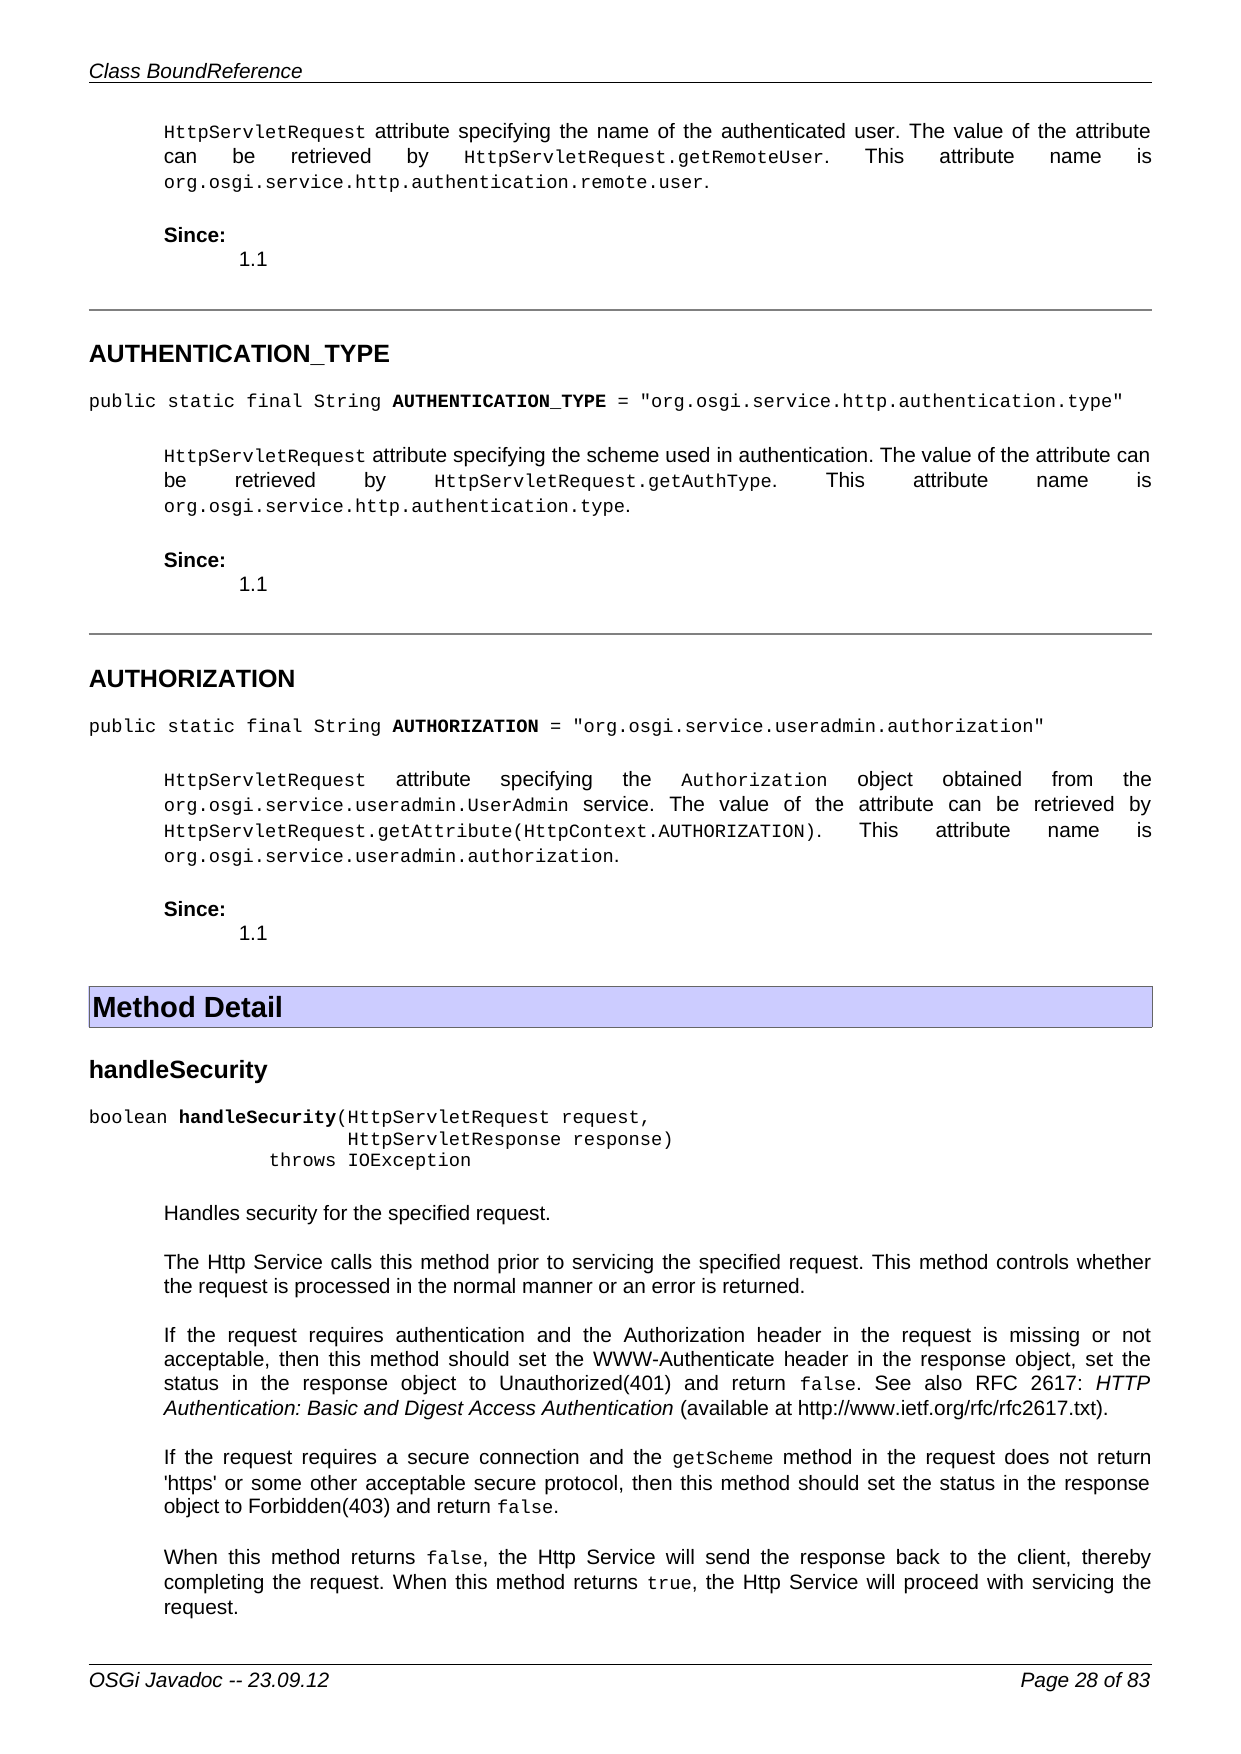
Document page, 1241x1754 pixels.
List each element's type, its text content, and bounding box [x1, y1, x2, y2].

subtitle Method Detail [90, 987, 1152, 1027]
text HttpServletRequest attribute specifying the scheme used in authentication. The value of the attribute can be retrieved by HttpServletRequest.getAuthType. This attribute name is org.osgi.service.http.authentication.type. [163, 443, 1152, 518]
text The Http Service calls this method prior to servicing the specified request. This method controls whether the request is processed in the normal manner or an error is returned. [163, 1250, 1152, 1298]
text Since: [163, 897, 1152, 921]
text HttpServletRequest attribute specifying the name of the authenticated user. The value of the attribute can be retrieved by HttpServletRequest.getRemoteUser. This attribute name is org.osgi.service.http.authentication.remote.user. [163, 118, 1152, 194]
text If the request requires a secure connection and the getScheme method in the request does not return 'https' or some other acceptable secure protocol, then this method should set the status in the response object to Forbidden(403) and return false. [163, 1445, 1152, 1519]
text public static final String AUTHORIZATION = "org.osgi.service.useradmin.authorization" [88, 717, 1152, 738]
text When this method returns false, the Http Service will send the response back to the client, thereby completing the request. When this method returns true, the Http Service will proceed with servicing the request. [163, 1544, 1152, 1619]
text 1.1 [238, 247, 1152, 271]
text public static final String AUTHENTICATION_TYPE = "org.osgi.service.http.authentication.type" [88, 392, 1152, 413]
subtitle AUTHORIZATION [88, 664, 1152, 692]
text Handles security for the specified request. [163, 1201, 1152, 1225]
subtitle handleSecurity [88, 1055, 1152, 1084]
text 1.1 [238, 571, 1152, 595]
text Since: [163, 547, 1152, 571]
text If the request requires authentication and the Authorization header in the request is missing or not acceptable, then this method should set the WWW-Authenticate header in the response object, set the status in the response object to Unauthorized(401) and return false. See also RFC 2617: HTTP Authentication: Basic and Digest Access Authentication (available at http://www.ietf.org/rfc/rfc2617.txt). [163, 1323, 1152, 1420]
subtitle AUTHENTICATION_TYPE [88, 339, 1152, 368]
text boolean handleSecurity(HttpServletRequest request, HttpServletResponse response) throws IOException [88, 1108, 1152, 1172]
text 1.1 [238, 921, 1152, 945]
text HttpServletRequest attribute specifying the Authorization object obtained from the org.osgi.service.useradmin.UserAdmin service. The value of the attribute can be retrieved by HttpServletRequest.getAttribute(HttpContext.AUTHORIZATION). This attribute name is org.osgi.service.useradmin.authorization. [163, 767, 1152, 868]
text Since: [163, 223, 1152, 247]
